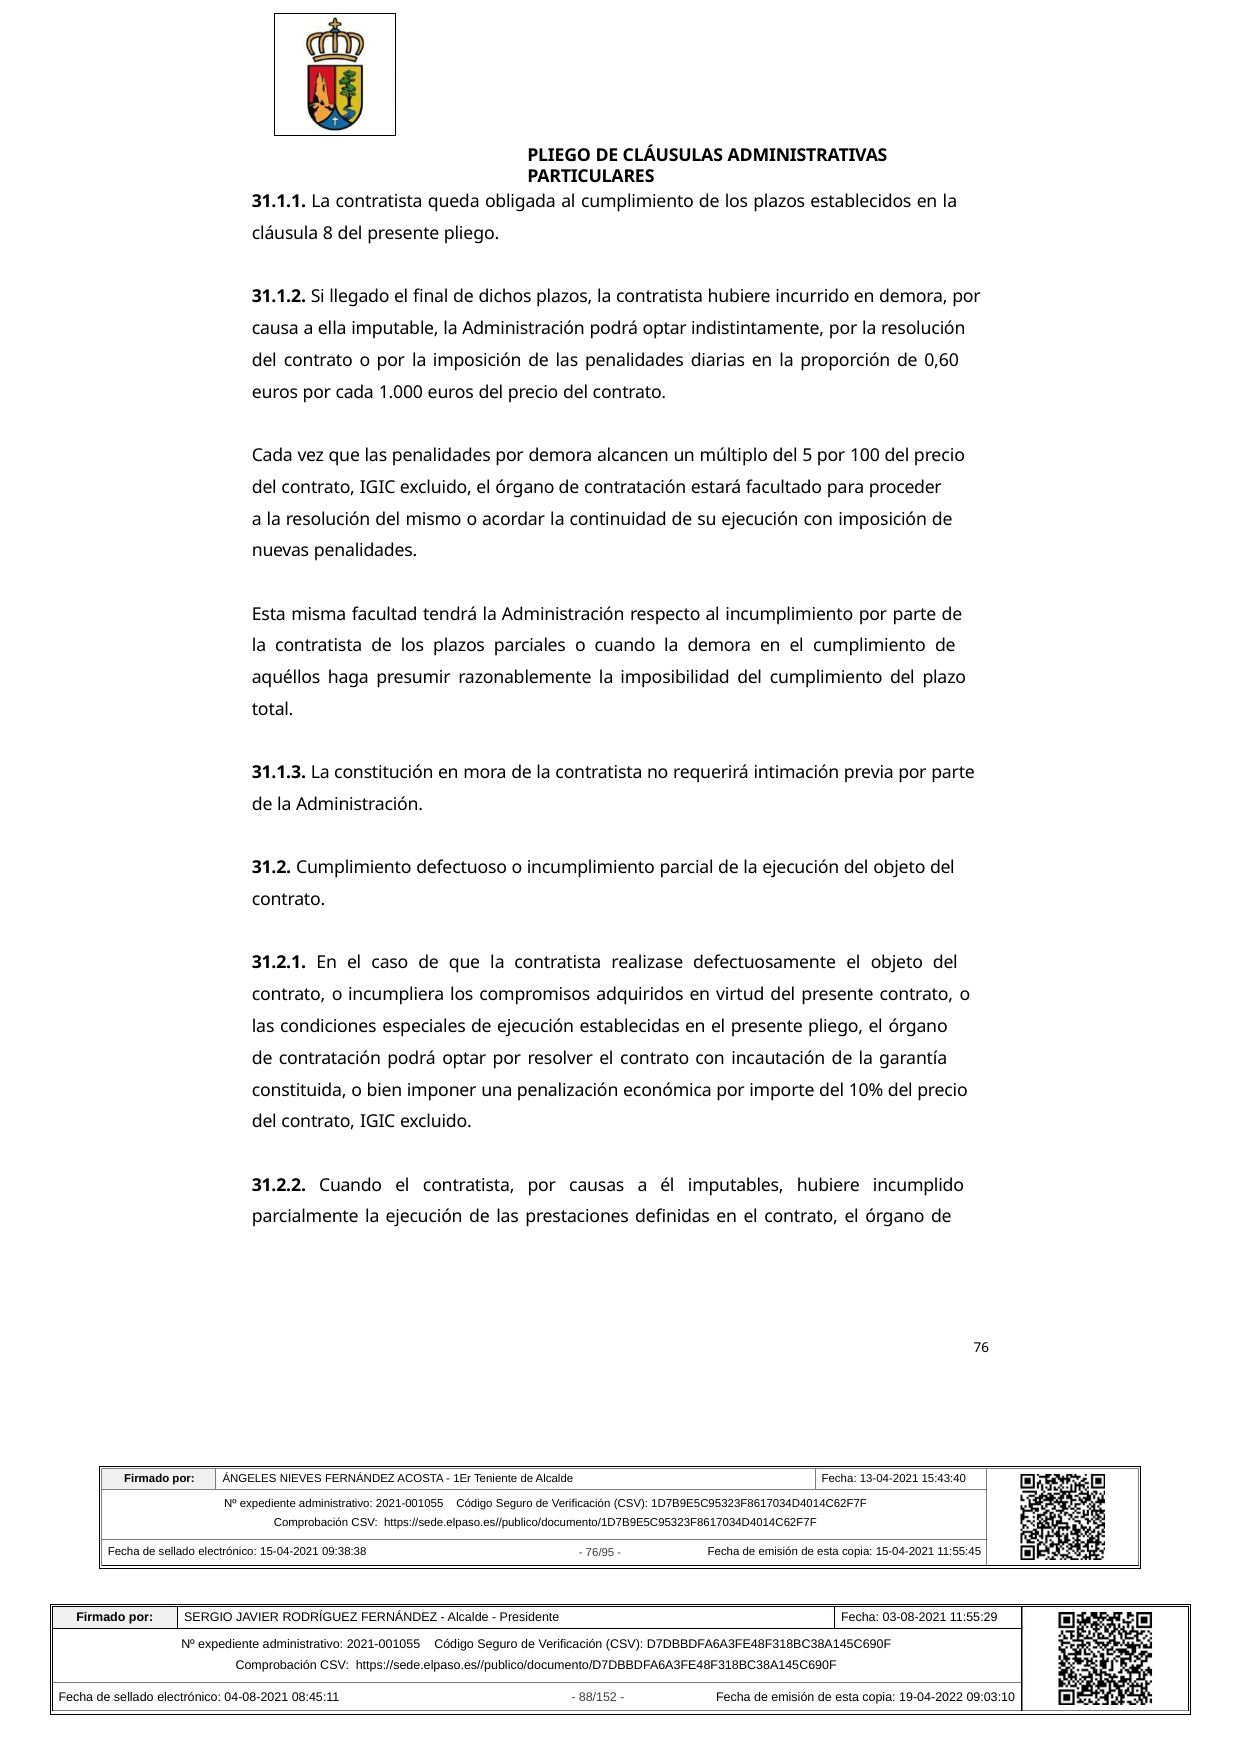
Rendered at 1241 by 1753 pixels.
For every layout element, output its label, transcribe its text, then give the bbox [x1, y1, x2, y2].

text parcialmente la ejecución de las prestaciones definidas en el contrato, el órgano de [252, 1207, 1013, 1227]
text - 88/152 - [571, 1691, 643, 1705]
text de contratación podrá optar por resolver el contrato con incautación de la garantía [252, 1048, 1013, 1068]
text 1.1.3. La constitución en mora de la contratista no requerirá intimación previa por parte [261, 762, 1013, 783]
picture [51, 1605, 1190, 1714]
text Fecha: 13-04-2021 15:43:40 [821, 1473, 987, 1485]
text la contratista de los plazos parciales o cuando la demora en el cumplimiento de [252, 635, 1013, 656]
text 3 [252, 952, 261, 973]
text 1.1.2. Si llegado el final de dichos plazos, la contratista hubiere incurrido en demora, por [261, 286, 1014, 307]
text 3 [252, 286, 261, 307]
text causa a ella imputable, la Administración podrá optar indistintamente, por la resolución [252, 318, 1013, 338]
text Fecha: 03-08-2021 11:55:29 [841, 1610, 1022, 1624]
text 3 [252, 191, 261, 212]
text - 76/95 - [578, 1546, 638, 1559]
text 3 [252, 196, 258, 205]
text 3 [252, 857, 261, 878]
text Fecha de sellado electrónico: 15-04-2021 09:38:38 [108, 1546, 390, 1558]
text Firmado por: [76, 1610, 172, 1624]
text SERGIO JAVIER RODRÍGUEZ FERNÁNDEZ - Alcalde - Presidente [184, 1610, 586, 1624]
text 1.1.1. La contratista queda obligada al cumplimiento de los plazos establecidos en la [261, 191, 1013, 212]
text aquéllos haga presumir razonablemente la imposibilidad del cumplimiento del plazo [252, 667, 1013, 688]
text del contrato o por la imposición de las penalidades diarias en la proporción de 0,60 [252, 350, 1013, 370]
text cláusula 8 del presente pliego. [252, 223, 533, 244]
text PLIEGO DE CLÁUSULAS ADMINISTRATIVAS PARTICULARES [527, 145, 1013, 187]
text contrato, o incumpliera los compromisos adquiridos en virtud del presente contrato, o [252, 984, 1013, 1004]
text a la resolución del mismo o acordar la continuidad de su ejecución con imposición de [252, 509, 1013, 529]
text Fecha de emisión de esta copia: 15-04-2021 11:55:45 [707, 1546, 1006, 1558]
text del contrato, IGIC excluido, el órgano de contratación estará facultado para proceder [252, 477, 1013, 497]
text las condiciones especiales de ejecución establecidas en el presente pliego, el órgano [252, 1016, 1013, 1037]
text 3 [252, 762, 261, 783]
text 3 [252, 1180, 258, 1189]
text 1.2.1. En el caso de que la contratista realizase defectuosamente el objeto del [261, 952, 1013, 973]
text constituida, o bien imponer una penalización económica por importe del 10% del precio [252, 1079, 1013, 1100]
text 3 [252, 767, 258, 776]
text 1.2. Cumplimiento defectuoso o incumplimiento parcial de la ejecución del objeto del [261, 857, 1013, 878]
text Nº expediente administrativo: 2021-001055 Código Seguro de Verificación (CSV): 1D7B9E5C95323F8617034D4014C62F7F [224, 1498, 889, 1511]
text Esta misma facultad tendrá la Administración respecto al incumplimiento por parte de [252, 603, 1013, 624]
text 76 [973, 1339, 1009, 1356]
text Cada vez que las penalidades por demora alcancen un múltiplo del 5 por 100 del precio [252, 445, 1013, 465]
text de la Administración. [252, 794, 454, 814]
text del contrato, IGIC excluido. [252, 1112, 1013, 1132]
text Fecha de sellado electrónico: 04-08-2021 08:45:11 [58, 1690, 365, 1704]
text Comprobación CSV: https://sede.elpaso.es//publico/documento/D7DBBDFA6A3FE48F318BC38A145C690F [235, 1658, 918, 1672]
text Fecha de emisión de esta copia: 19-04-2022 09:03:10 [716, 1690, 1040, 1704]
text 3 [252, 1174, 261, 1195]
text euros por cada 1.000 euros del precio del contrato. [252, 382, 1013, 402]
text 3 [252, 957, 258, 966]
text nuevas penalidades. [252, 540, 1013, 561]
text Comprobación CSV: https://sede.elpaso.es//publico/documento/1D7B9E5C95323F8617034D4014C62F7F [273, 1517, 889, 1529]
text contrato. [252, 889, 354, 910]
text 1.2.2. Cuando el contratista, por causas a él imputables, hubiere incumplido [261, 1174, 1013, 1195]
picture [275, 14, 395, 135]
text Nº expediente administrativo: 2021-001055 Código Seguro de Verificación (CSV): D7DBBDFA6A3FE48F318BC38A145C690F [181, 1638, 918, 1652]
text total. [252, 699, 1013, 719]
text ÁNGELES NIEVES FERNÁNDEZ ACOSTA - 1Er Teniente de Alcalde [222, 1473, 601, 1485]
text 3 [252, 862, 258, 871]
picture [100, 1467, 1140, 1568]
text 3 [252, 291, 258, 300]
text Firmado por: [124, 1473, 211, 1485]
